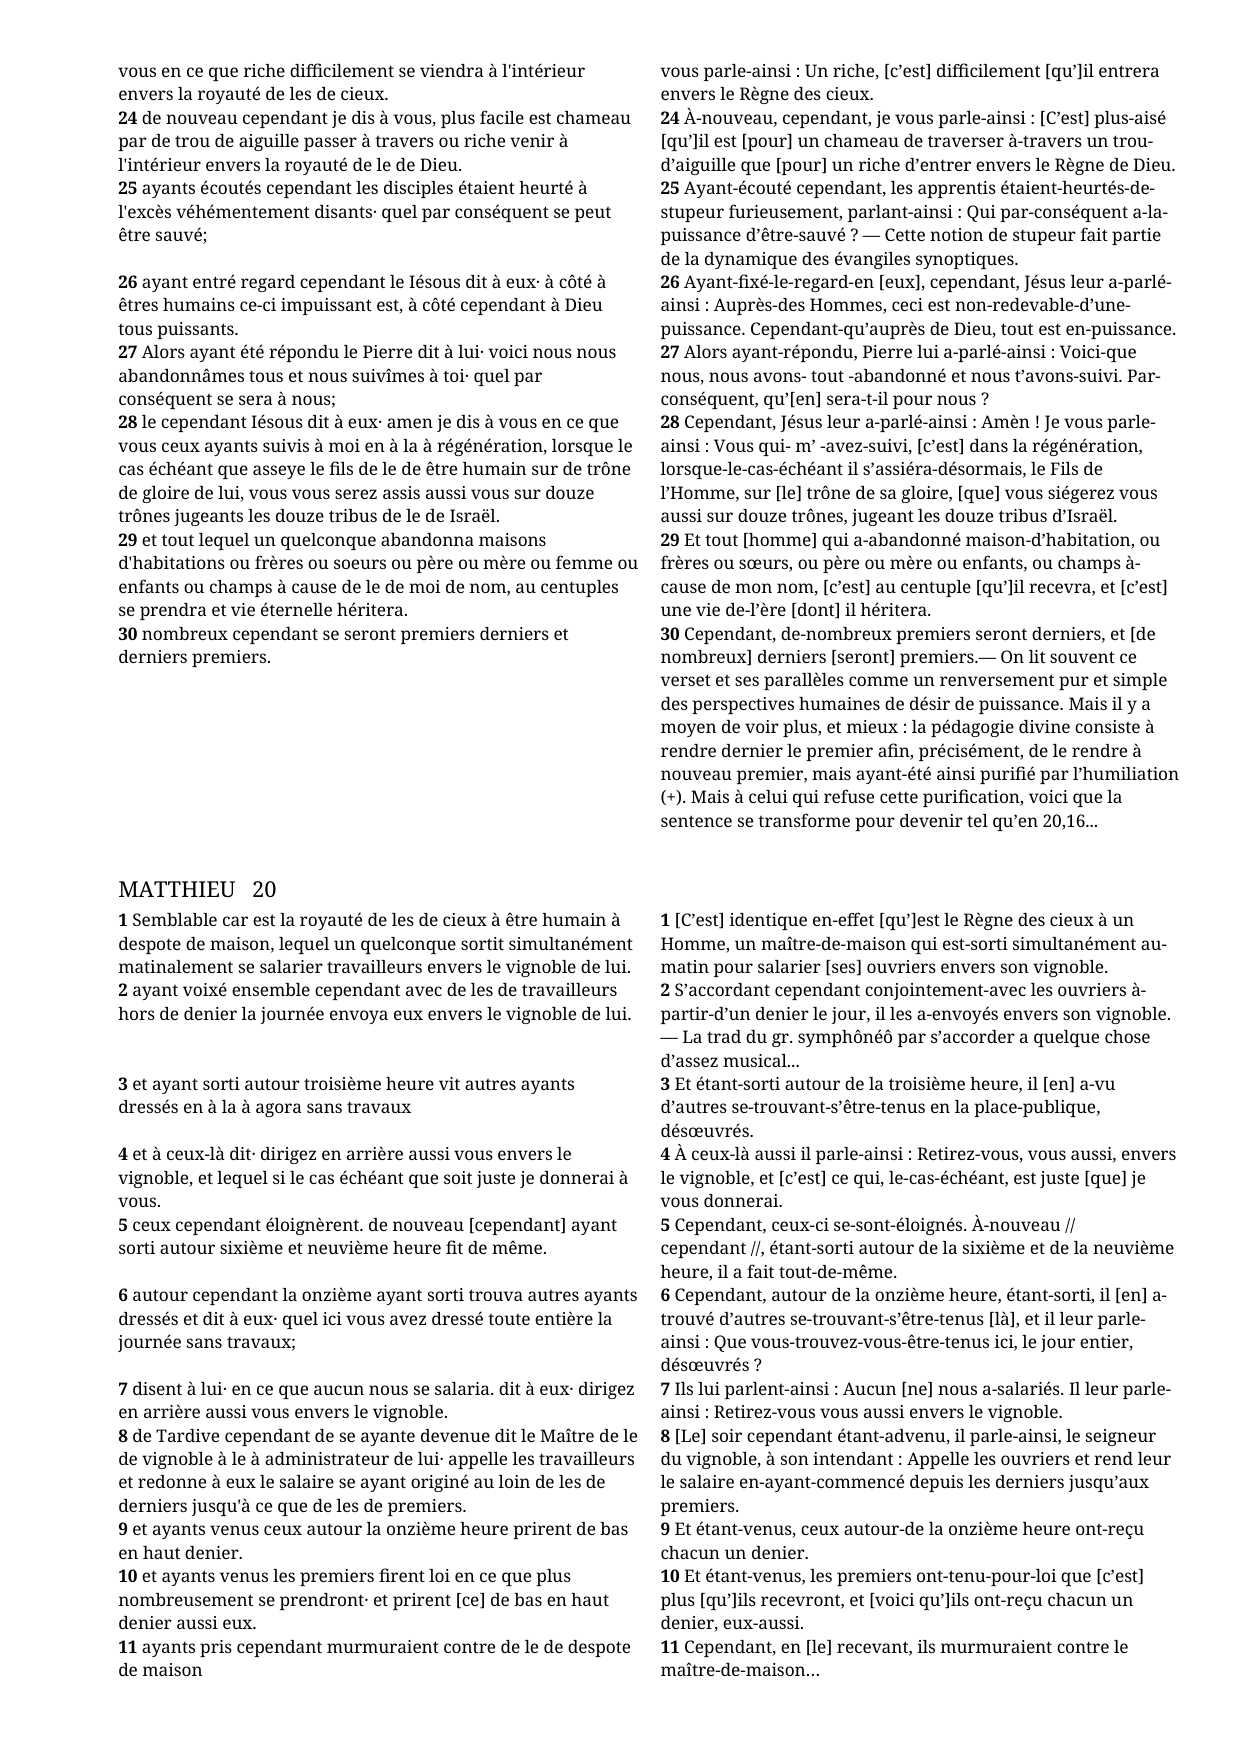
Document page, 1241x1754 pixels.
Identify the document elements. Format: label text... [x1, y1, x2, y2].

table_cell 6 Cependant, autour de la onzième heure, étant-sorti, il [en] a-trouvé d’autres se-trouvant-s’être-tenus [là], et il leur parle-ainsi : Que vous-trouvez-vous-être-tenus ici, le jour entier, désœuvrés ? [660, 1283, 1181, 1377]
table_cell [639, 1213, 660, 1283]
table_cell [639, 1377, 660, 1424]
table_cell [639, 1518, 660, 1564]
table_cell 30 nombreux cependant se seront premiers derniers et derniers premiers. [118, 622, 639, 832]
table_cell 10 et ayants venus les premiers firent loi en ce que plus nombreusement se prendront· et prirent [ce] de bas en haut denier aussi eux. [118, 1564, 639, 1635]
table_cell [639, 106, 660, 176]
table_cell 3 Et étant-sorti autour de la troisième heure, il [en] a-vu d’autres se-trouvant-s’être-tenus en la place-publique, désœuvrés. [660, 1072, 1181, 1142]
table_header [639, 908, 660, 978]
table_cell 2 ayant voixé ensemble cependant avec de les de travailleurs hors de denier la journée envoya eux envers le vignoble de lui. [118, 979, 639, 1072]
table_cell 8 [Le] soir cependant étant-advenu, il parle-ainsi, le seigneur du vignoble, à son intendant : Appelle les ouvriers et rend leur le salaire en-ayant-commencé depuis les derniers jusqu’aux premiers. [660, 1424, 1181, 1517]
table_cell [639, 528, 660, 622]
table_cell [639, 59, 660, 106]
table_cell 28 le cependant Iésous dit à eux· amen je dis à vous en ce que vous ceux ayants suivis à moi en à la à régénération, lorsque le cas échéant que asseye le fils de le de être humain sur de trône de gloire de lui, vous vous serez assis aussi vous sur douze trônes jugeants les douze tribus de le de Israël. [118, 411, 639, 528]
table_cell 9 et ayants venus ceux autour la onzième heure prirent de bas en haut denier. [118, 1518, 639, 1564]
text MATTHIEU 20 [118, 874, 1181, 904]
table_cell [639, 1072, 660, 1142]
table_cell 7 disent à lui· en ce que aucun nous se salaria. dit à eux· dirigez en arrière aussi vous envers le vignoble. [118, 1377, 639, 1424]
table_cell 9 Et étant-venus, ceux autour-de la onzième heure ont-reçu chacun un denier. [660, 1518, 1181, 1564]
table_cell 25 Ayant-écouté cependant, les apprentis étaient-heurtés-de-stupeur furieusement, parlant-ainsi : Qui par-conséquent a-la-puissance d’être-sauvé ? — Cette notion de stupeur fait partie de la dynamique des évangiles synoptiques. [660, 176, 1181, 270]
table_cell [639, 411, 660, 528]
table_cell 30 Cependant, de-nombreux premiers seront derniers, et [de nombreux] derniers [seront] premiers.— On lit souvent ce verset et ses parallèles comme un renversement pur et simple des perspectives humaines de désir de puissance. Mais il y a moyen de voir plus, et mieux : la pédagogie divine consiste à rendre dernier le premier afin, précisément, de le rendre à nouveau premier, mais ayant-été ainsi purifié par l’humiliation (+). Mais à celui qui refuse cette purification, voici que la sentence se transforme pour devenir tel qu’en 20,16... [660, 622, 1181, 832]
table_cell 27 Alors ayant-répondu, Pierre lui a-parlé-ainsi : Voici-que nous, nous avons- tout -abandonné et nous t’avons-suivi. Par-conséquent, qu’[en] sera-t-il pour nous ? [660, 340, 1181, 411]
table_cell [639, 1283, 660, 1377]
table_cell 26 ayant entré regard cependant le Iésous dit à eux· à côté à êtres humains ce-ci impuissant est, à côté cependant à Dieu tous puissants. [118, 270, 639, 340]
table_cell 25 ayants écoutés cependant les disciples étaient heurté à l'excès véhémentement disants· quel par conséquent se peut être sauvé; [118, 176, 639, 270]
table_cell 4 À ceux-là aussi il parle-ainsi : Retirez-vous, vous aussi, envers le vignoble, et [c’est] ce qui, le-cas-échéant, est juste [que] je vous donnerai. [660, 1143, 1181, 1213]
table_cell 28 Cependant, Jésus leur a-parlé-ainsi : Amèn ! Je vous parle-ainsi : Vous qui- m’ -avez-suivi, [c’est] dans la régénération, lorsque-le-cas-échéant il s’assiéra-désormais, le Fils de l’Homme, sur [le] trône de sa gloire, [que] vous siégerez vous aussi sur douze trônes, jugeant les douze tribus d’Israël. [660, 411, 1181, 528]
table_cell 26 Ayant-fixé-le-regard-en [eux], cependant, Jésus leur a-parlé-ainsi : Auprès-des Hommes, ceci est non-redevable-d’une-puissance. Cependant-qu’auprès de Dieu, tout est en-puissance. [660, 270, 1181, 340]
table_cell 2 S’accordant cependant conjointement-avec les ouvriers à-partir-d’un denier le jour, il les a-envoyés envers son vignoble.— La trad du gr. symphônéô par s’accorder a quelque chose d’assez musical... [660, 979, 1181, 1072]
table_cell [639, 1424, 660, 1517]
table_cell 11 Cependant, en [le] recevant, ils murmuraient contre le maître-de-maison… [660, 1635, 1181, 1682]
table_cell 24 de nouveau cependant je dis à vous, plus facile est chameau par de trou de aiguille passer à travers ou riche venir à l'intérieur envers la royauté de le de Dieu. [118, 106, 639, 176]
table_cell 29 Et tout [homme] qui a-abandonné maison-d’habitation, ou frères ou sœurs, ou père ou mère ou enfants, ou champs à-cause de mon nom, [c’est] au centuple [qu’]il recevra, et [c’est] une vie de-l’ère [dont] il héritera. [660, 528, 1181, 622]
table_cell [639, 1635, 660, 1682]
table_cell 8 de Tardive cependant de se ayante devenue dit le Maître de le de vignoble à le à administrateur de lui· appelle les travailleurs et redonne à eux le salaire se ayant originé au loin de les de derniers jusqu'à ce que de les de premiers. [118, 1424, 639, 1517]
table_cell 5 Cependant, ceux-ci se-sont-éloignés. À-nouveau // cependant //, étant-sorti autour de la sixième et de la neuvième heure, il a fait tout-de-même. [660, 1213, 1181, 1283]
table_cell 27 Alors ayant été répondu le Pierre dit à lui· voici nous nous abandonnâmes tous et nous suivîmes à toi· quel par conséquent se sera à nous; [118, 340, 639, 411]
table_cell 10 Et étant-venus, les premiers ont-tenu-pour-loi que [c’est] plus [qu’]ils recevront, et [voici qu’]ils ont-reçu chacun un denier, eux-aussi. [660, 1564, 1181, 1635]
table_header 1 [C’est] identique en-effet [qu’]est le Règne des cieux à un Homme, un maître-de-maison qui est-sorti simultanément au-matin pour salarier [ses] ouvriers envers son vignoble. [660, 908, 1181, 978]
table_header 1 Semblable car est la royauté de les de cieux à être humain à despote de maison, lequel un quelconque sortit simultanément matinalement se salarier travailleurs envers le vignoble de lui. [118, 908, 639, 978]
table_cell 23 Cependant, Jésus a-parlé-ainsi à ses apprentits : Amèn, je vous parle-ainsi : Un riche, [c’est] difficilement [qu’]il entrera envers le Règne des cieux. [660, 59, 1181, 106]
table_cell [639, 1143, 660, 1213]
table_cell 29 et tout lequel un quelconque abandonna maisons d'habitations ou frères ou soeurs ou père ou mère ou femme ou enfants ou champs à cause de le de moi de nom, au centuples se prendra et vie éternelle héritera. [118, 528, 639, 622]
table_cell 4 et à ceux-là dit· dirigez en arrière aussi vous envers le vignoble, et lequel si le cas échéant que soit juste je donnerai à vous. [118, 1143, 639, 1213]
table_cell 11 ayants pris cependant murmuraient contre de le de despote de maison [118, 1635, 639, 1682]
table_cell [639, 176, 660, 270]
table_cell 3 et ayant sorti autour troisième heure vit autres ayants dressés en à la à agora sans travaux [118, 1072, 639, 1142]
table_cell [639, 1564, 660, 1635]
table_cell 23 Le cependant Iésous dit à les à disciples de lui· amen je dis à vous en ce que riche difficilement se viendra à l'intérieur envers la royauté de les de cieux. [118, 59, 639, 106]
table_cell [639, 622, 660, 832]
table_cell [639, 340, 660, 411]
table_cell 24 À-nouveau, cependant, je vous parle-ainsi : [C’est] plus-aisé [qu’]il est [pour] un chameau de traverser à-travers un trou-d’aiguille que [pour] un riche d’entrer envers le Règne de Dieu. [660, 106, 1181, 176]
table_cell 5 ceux cependant éloignèrent. de nouveau [cependant] ayant sorti autour sixième et neuvième heure fit de même. [118, 1213, 639, 1283]
table_cell [639, 979, 660, 1072]
table_cell 7 Ils lui parlent-ainsi : Aucun [ne] nous a-salariés. Il leur parle-ainsi : Retirez-vous vous aussi envers le vignoble. [660, 1377, 1181, 1424]
table_cell 6 autour cependant la onzième ayant sorti trouva autres ayants dressés et dit à eux· quel ici vous avez dressé toute entière la journée sans travaux; [118, 1283, 639, 1377]
table_cell [639, 270, 660, 340]
